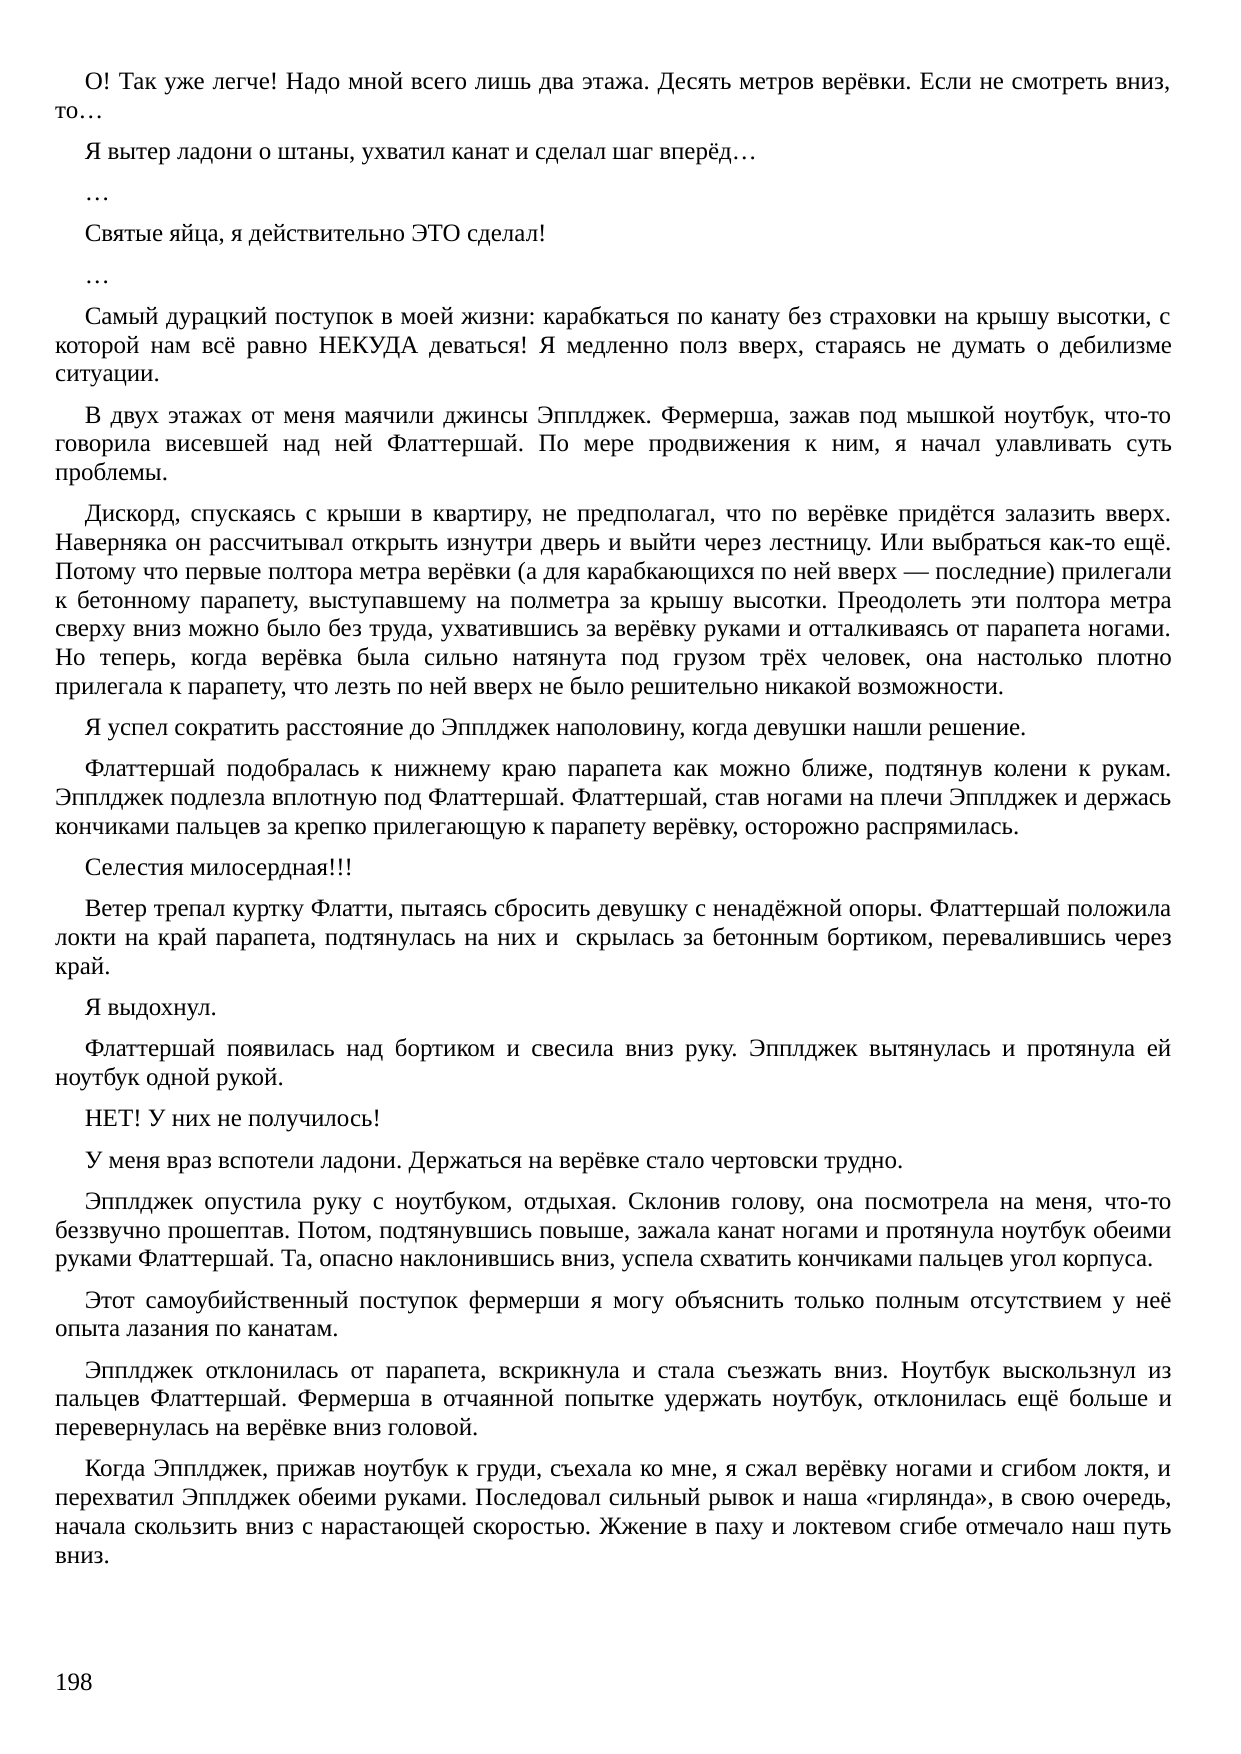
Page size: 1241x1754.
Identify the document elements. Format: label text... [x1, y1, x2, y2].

text Я успел сократить расстояние до Эпплджек наполовину, когда девушки нашли решение. [55, 712, 1173, 741]
text Святые яйца, я действительно ЭТО сделал! [55, 218, 1173, 247]
text Эпплджек опустила руку с ноутбуком, отдыхая. Склонив голову, она посмотрела на меня, что-то беззвучно прошептав. Потом, подтянувшись повыше, зажала канат ногами и протянула ноутбук обеими руками Флаттершай. Та, опасно наклонившись вниз, успела схватить кончиками пальцев угол корпуса. [55, 1186, 1173, 1272]
text … [55, 177, 1173, 206]
text НЕТ! У них не получилось! [55, 1103, 1173, 1132]
text Когда Эпплджек, прижав ноутбук к груди, съехала ко мне, я сжал верёвку ногами и сгибом локтя, и перехватил Эпплджек обеими руками. Последовал сильный рывок и наша «гирлянда», в свою очередь, начала скользить вниз с нарастающей скоростью. Жжение в паху и локтевом сгибе отмечало наш путь вниз. [55, 1453, 1173, 1568]
text Этот самоубийственный поступок фермерши я могу объяснить только полным отсутствием у неё опыта лазания по канатам. [55, 1285, 1173, 1342]
text У меня враз вспотели ладони. Держаться на верёвке стало чертовски трудно. [55, 1145, 1173, 1173]
text Самый дурацкий поступок в моей жизни: карабкаться по канату без страховки на крышу высотки, с которой нам всё равно НЕКУДА деваться! Я медленно полз вверх, стараясь не думать о дебилизме ситуации. [55, 301, 1173, 387]
text Я вытер ладони о штаны, ухватил канат и сделал шаг вперёд… [55, 136, 1173, 165]
text Эпплджек отклонилась от парапета, вскрикнула и стала съезжать вниз. Ноутбук выскользнул из пальцев Флаттершай. Фермерша в отчаянной попытке удержать ноутбук, отклонилась ещё больше и перевернулась на верёвке вниз головой. [55, 1355, 1173, 1441]
text Флаттершай появилась над бортиком и свесила вниз руку. Эпплджек вытянулась и протянула ей ноутбук одной рукой. [55, 1033, 1173, 1091]
text Флаттершай подобралась к нижнему краю парапета как можно ближе, подтянув колени к рукам. Эпплджек подлезла вплотную под Флаттершай. Флаттершай, став ногами на плечи Эпплджек и держась кончиками пальцев за крепко прилегающую к парапету верёвку, осторожно распрямилась. [55, 753, 1173, 840]
text Я выдохнул. [55, 992, 1173, 1021]
text … [55, 260, 1173, 288]
text Дискорд, спускаясь с крыши в квартиру, не предполагал, что по верёвке придётся залазить вверх. Наверняка он рассчитывал открыть изнутри дверь и выйти через лестницу. Или выбраться как-то ещё. Потому что первые полтора метра верёвки (а для карабкающихся по ней вверх — последние) прилегали к бетонному парапету, выступавшему на полметра за крышу высотки. Преодолеть эти полтора метра сверху вниз можно было без труда, ухватившись за верёвку руками и отталкиваясь от парапета ногами. Но теперь, когда верёвка была сильно натянута под грузом трёх человек, она настолько плотно прилегала к парапету, что лезть по ней вверх не было решительно никакой возможности. [55, 498, 1173, 700]
text О! Так уже легче! Надо мной всего лишь два этажа. Десять метров верёвки. Если не смотреть вниз, то… [55, 66, 1173, 123]
text Ветер трепал куртку Флатти, пытаясь сбросить девушку с ненадёжной опоры. Флаттершай положила локти на край парапета, подтянулась на них и скрылась за бетонным бортиком, перевалившись через край. [55, 893, 1173, 980]
text Селестия милосердная!!! [55, 852, 1173, 881]
text В двух этажах от меня маячили джинсы Эпплджек. Фермерша, зажав под мышкой ноутбук, что-то говорила висевшей над ней Флаттершай. По мере продвижения к ним, я начал улавливать суть проблемы. [55, 400, 1173, 486]
